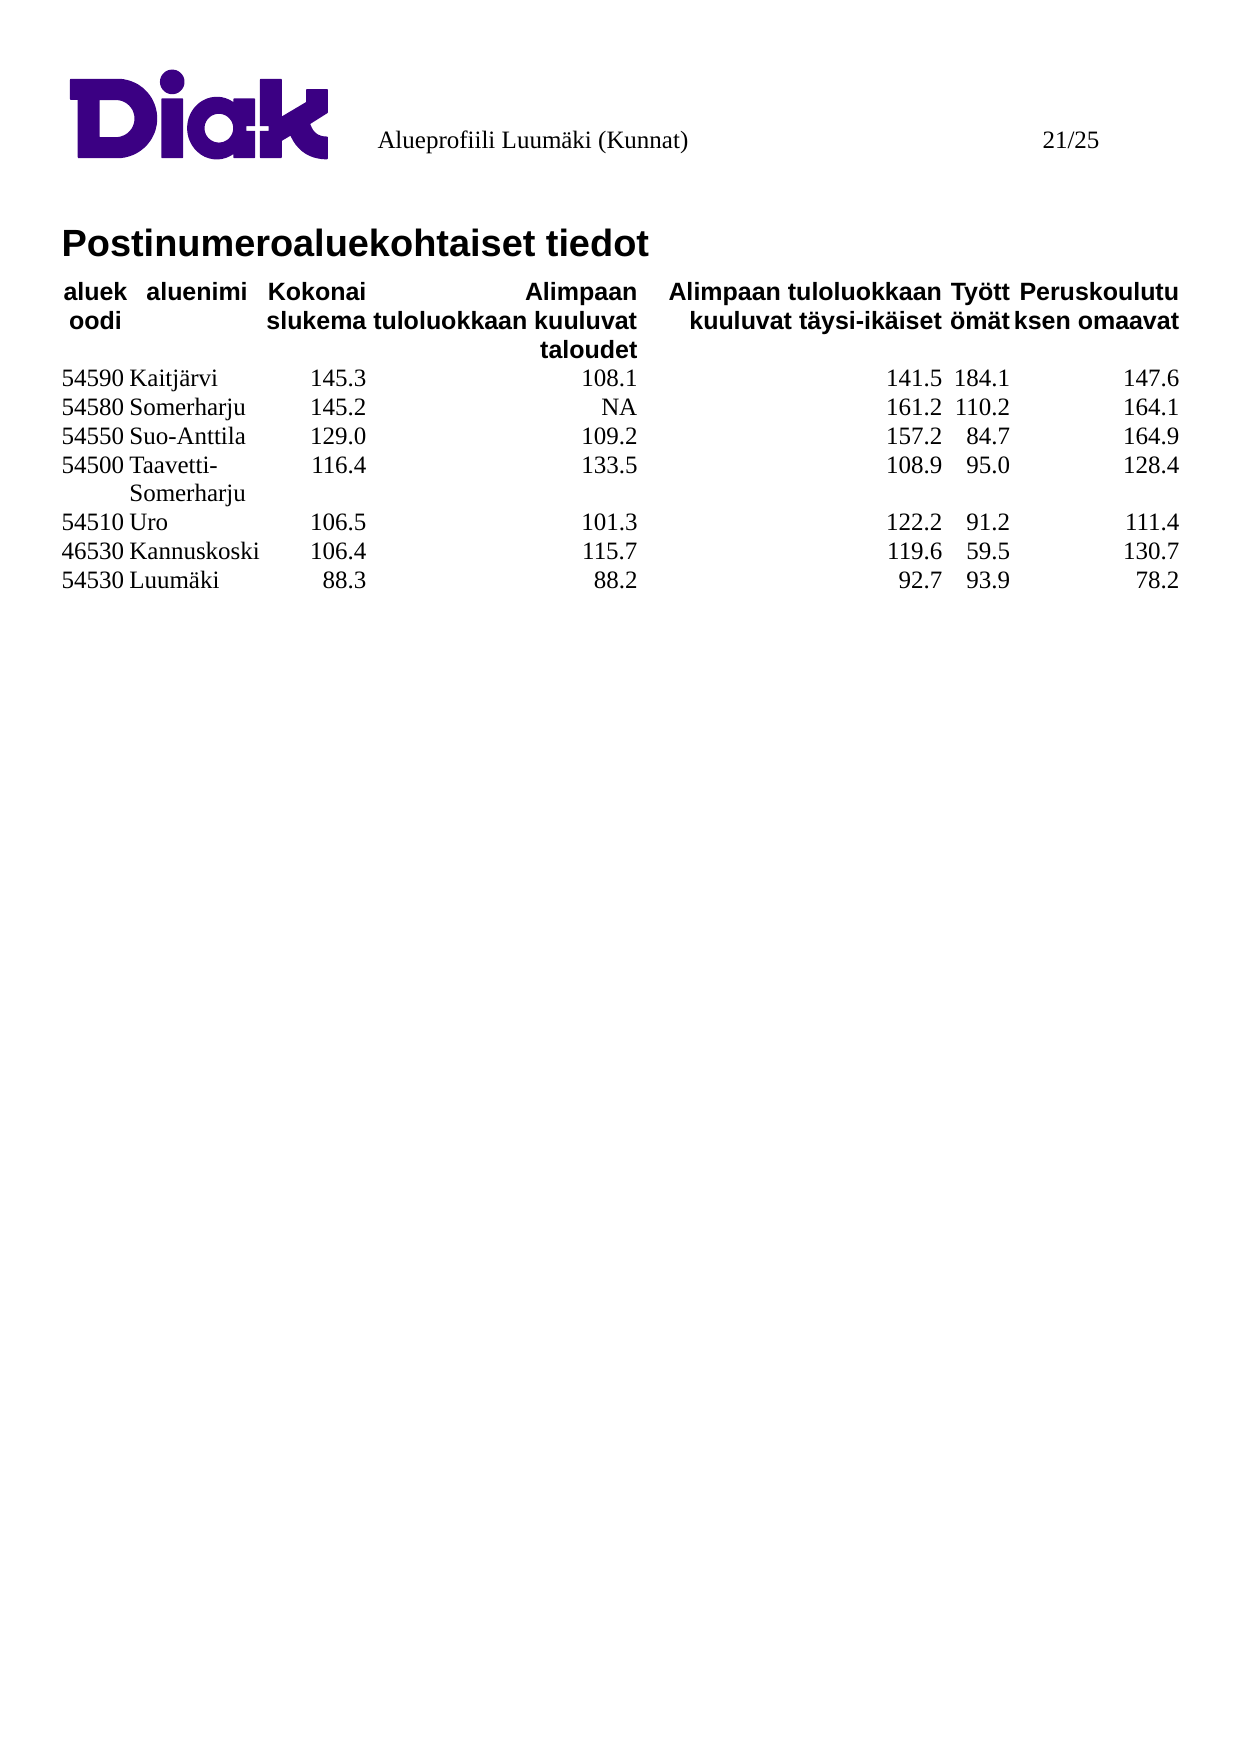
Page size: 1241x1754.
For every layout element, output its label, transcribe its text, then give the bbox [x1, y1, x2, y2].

table_cell Kaitjärvi [129, 364, 264, 392]
table_cell 54530 [61, 565, 129, 593]
table_header aluenimi [129, 277, 264, 363]
table_cell 128.4 [1010, 450, 1179, 507]
table_cell 46530 [61, 536, 129, 565]
table_cell 54590 [61, 364, 129, 392]
table_cell Somerharju [129, 392, 264, 421]
table_cell 111.4 [1010, 507, 1179, 536]
table_cell 116.4 [265, 450, 366, 507]
table_cell 106.5 [265, 507, 366, 536]
table_cell 164.9 [1010, 421, 1179, 450]
table_cell 93.9 [942, 565, 1010, 593]
table_header aluekoodi [61, 277, 129, 363]
table_cell 130.7 [1010, 536, 1179, 565]
table_cell 54580 [61, 392, 129, 421]
table_header Kokonaislukema [265, 277, 366, 363]
table_cell 115.7 [366, 536, 637, 565]
table_cell 129.0 [265, 421, 366, 450]
table_cell 145.3 [265, 364, 366, 392]
table_cell 145.2 [265, 392, 366, 421]
table_cell 161.2 [637, 392, 942, 421]
table_cell 88.3 [265, 565, 366, 593]
table_cell 54550 [61, 421, 129, 450]
table_cell 164.1 [1010, 392, 1179, 421]
table_cell 92.7 [637, 565, 942, 593]
table_cell Uro [129, 507, 264, 536]
table_header Alimpaan tuloluokkaan kuuluvat täysi-ikäiset [637, 277, 942, 363]
table_cell 119.6 [637, 536, 942, 565]
table_cell Kannuskoski [129, 536, 264, 565]
table_cell 95.0 [942, 450, 1010, 507]
table_cell 108.1 [366, 364, 637, 392]
table_cell 54510 [61, 507, 129, 536]
table_header Työttömät [942, 277, 1010, 363]
table_cell 157.2 [637, 421, 942, 450]
table_cell NA [366, 392, 637, 421]
table_cell Luumäki [129, 565, 264, 593]
table_header Alimpaan tuloluokkaan kuuluvat taloudet [366, 277, 637, 363]
table_cell 110.2 [942, 392, 1010, 421]
table_cell 59.5 [942, 536, 1010, 565]
table_cell 101.3 [366, 507, 637, 536]
table_cell 84.7 [942, 421, 1010, 450]
table_cell 106.4 [265, 536, 366, 565]
table_cell 147.6 [1010, 364, 1179, 392]
table_cell 141.5 [637, 364, 942, 392]
table_cell 122.2 [637, 507, 942, 536]
subtitle Postinumeroaluekohtaiset tiedot [61, 221, 1179, 265]
table_cell 88.2 [366, 565, 637, 593]
table_cell 184.1 [942, 364, 1010, 392]
table_cell Taavetti-Somerharju [129, 450, 264, 507]
table_cell 133.5 [366, 450, 637, 507]
table_cell 54500 [61, 450, 129, 507]
table_cell 109.2 [366, 421, 637, 450]
table_header Peruskoulutuksen omaavat [1010, 277, 1179, 363]
table_cell 78.2 [1010, 565, 1179, 593]
table_cell Suo-Anttila [129, 421, 264, 450]
table_cell 91.2 [942, 507, 1010, 536]
table_cell 108.9 [637, 450, 942, 507]
